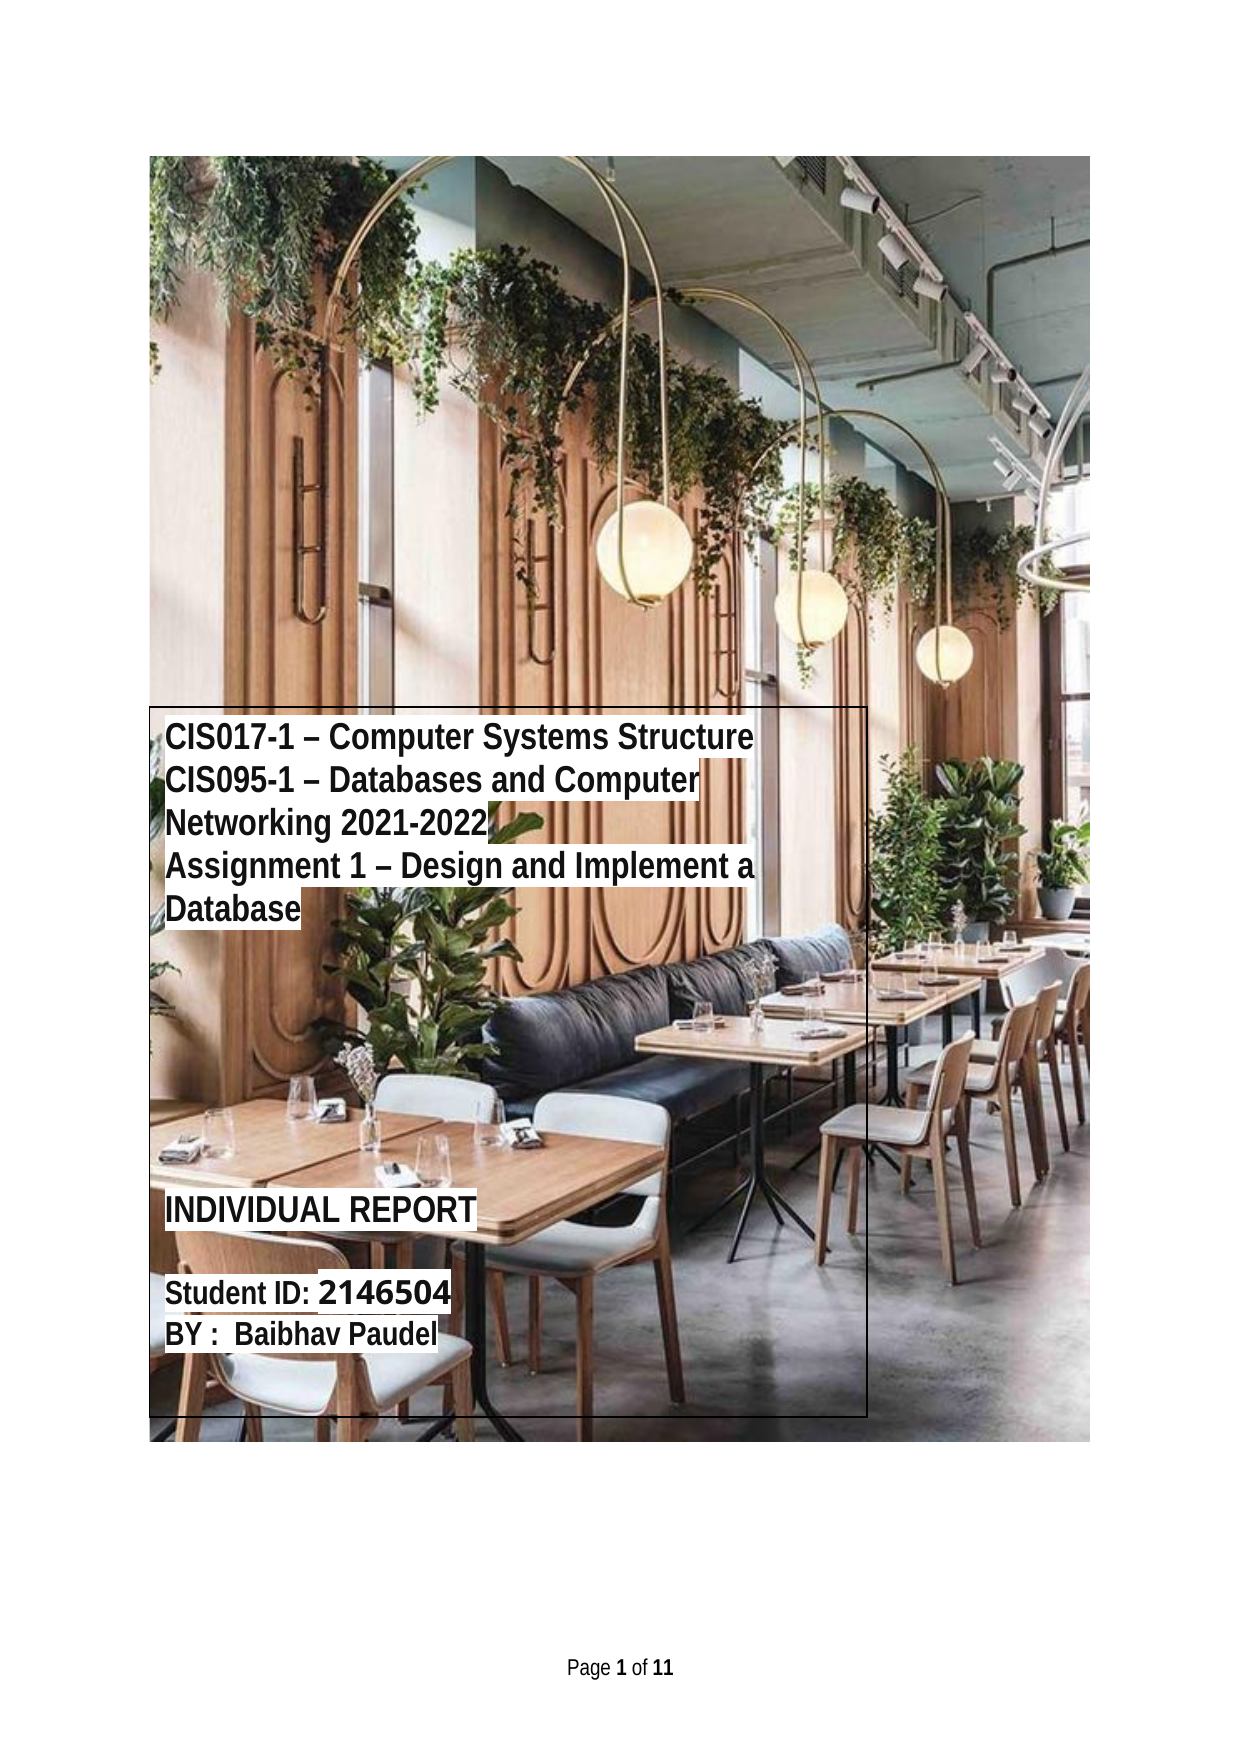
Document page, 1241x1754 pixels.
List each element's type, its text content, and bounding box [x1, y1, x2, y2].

text CIS017-1 – Computer Systems Structure [164, 714, 852, 758]
text INDIVIDUAL REPORT [164, 1188, 852, 1231]
text Student ID: 2146504 [164, 1269, 852, 1314]
picture [150, 708, 866, 1416]
text BY : Baibhav Paudel [164, 1314, 852, 1353]
text Assignment 1 – Design and Implement a Database [164, 844, 852, 930]
text CIS095-1 – Databases and Computer Networking 2021-2022 [164, 758, 852, 844]
picture [149, 156, 1090, 1442]
